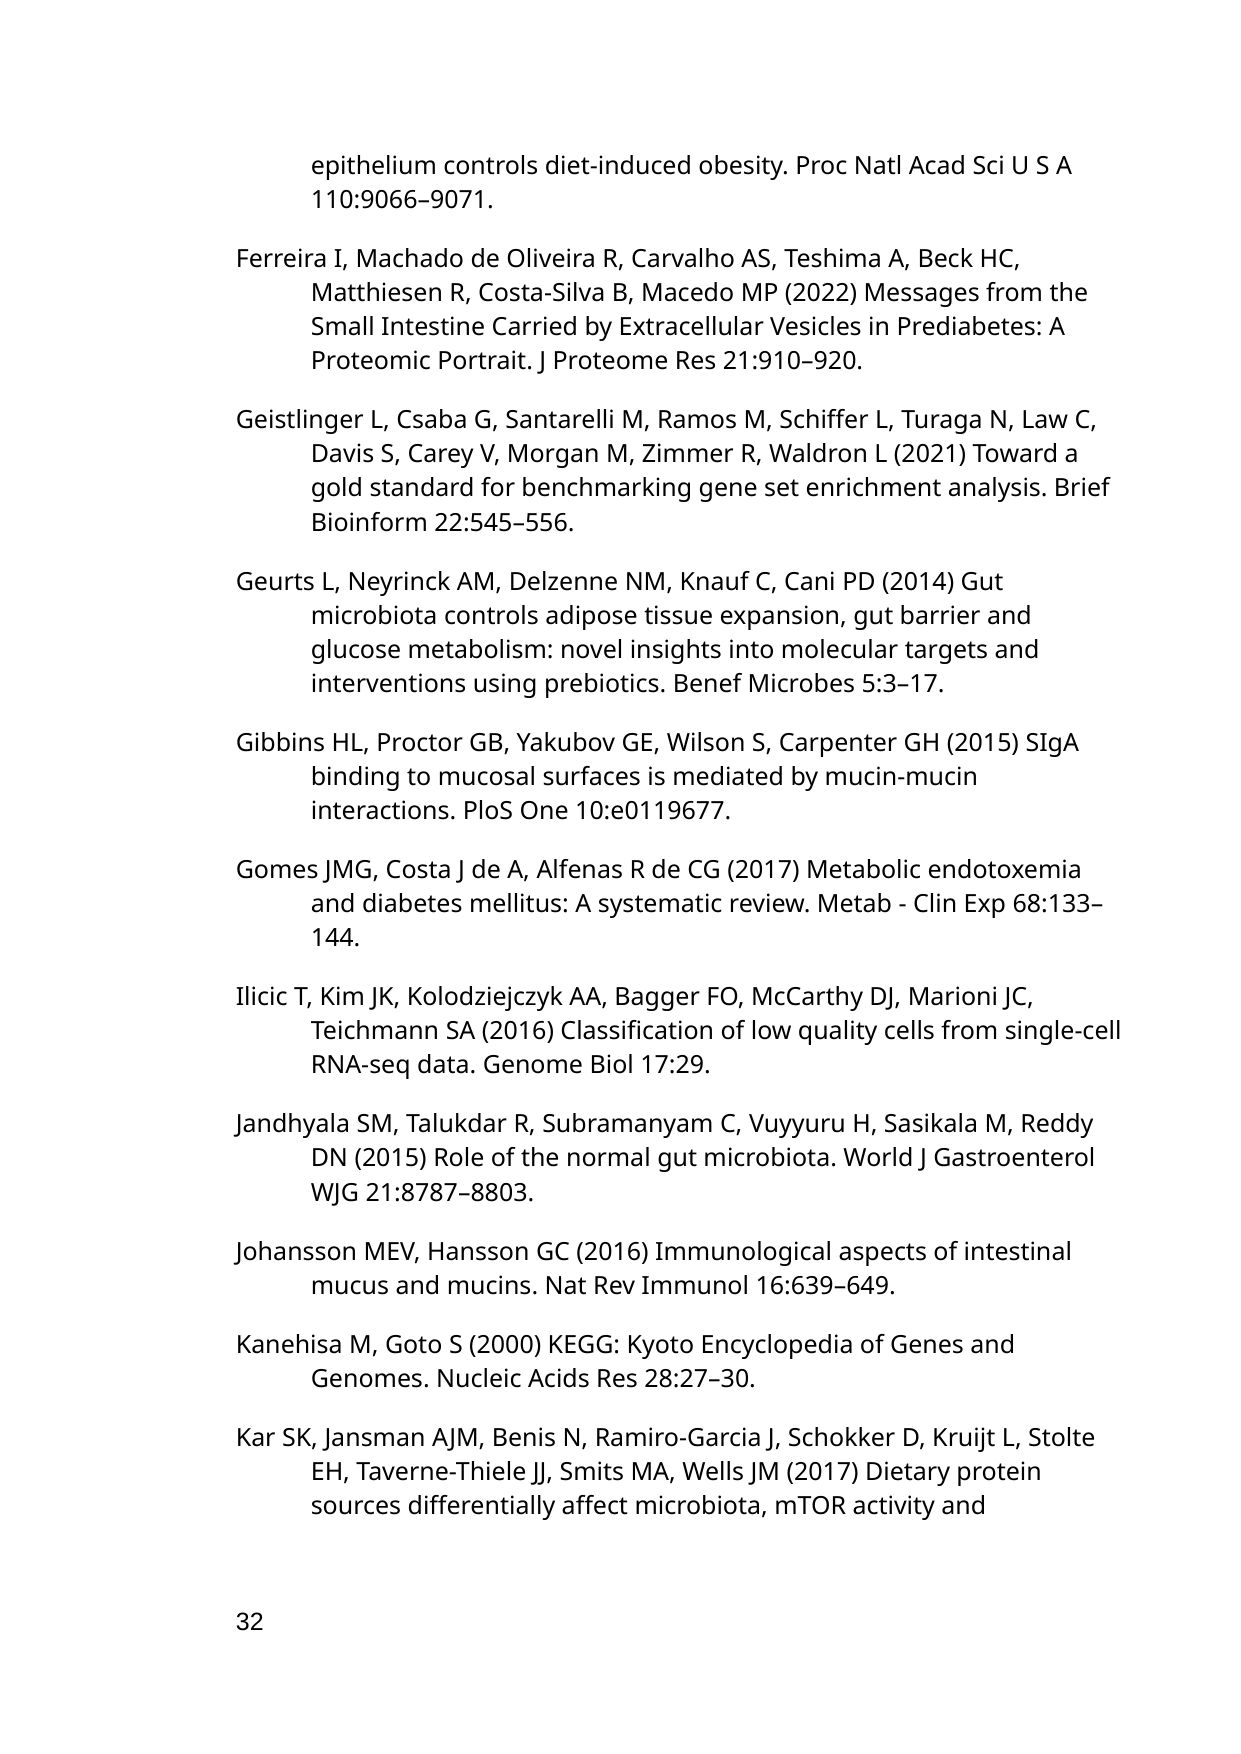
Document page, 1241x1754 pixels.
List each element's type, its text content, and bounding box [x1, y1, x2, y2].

text Kanehisa M, Goto S (2000) KEGG: Kyoto Encyclopedia of Genes and Genomes. Nucleic Acids Res 28:27–30. [236, 1326, 1122, 1394]
text Geistlinger L, Csaba G, Santarelli M, Ramos M, Schiffer L, Turaga N, Law C, Davis S, Carey V, Morgan M, Zimmer R, Waldron L (2021) Toward a gold standard for benchmarking gene set enrichment analysis. Brief Bioinform 22:545–556. [236, 402, 1122, 538]
text Ilicic T, Kim JK, Kolodziejczyk AA, Bagger FO, McCarthy DJ, Marioni JC, Teichmann SA (2016) Classification of low quality cells from single-cell RNA-seq data. Genome Biol 17:29. [236, 979, 1122, 1081]
text Kar SK, Jansman AJM, Benis N, Ramiro-Garcia J, Schokker D, Kruijt L, Stolte EH, Taverne-Thiele JJ, Smits MA, Wells JM (2017) Dietary protein sources differentially affect microbiota, mTOR activity and [236, 1419, 1122, 1522]
text Gomes JMG, Costa J de A, Alfenas R de CG (2017) Metabolic endotoxemia and diabetes mellitus: A systematic review. Metab - Clin Exp 68:133–144. [236, 852, 1122, 954]
text Ferreira I, Machado de Oliveira R, Carvalho AS, Teshima A, Beck HC, Matthiesen R, Costa-Silva B, Macedo MP (2022) Messages from the Small Intestine Carried by Extracellular Vesicles in Prediabetes: A Proteomic Portrait. J Proteome Res 21:910–920. [236, 241, 1122, 377]
text Johansson MEV, Hansson GC (2016) Immunological aspects of intestinal mucus and mucins. Nat Rev Immunol 16:639–649. [236, 1233, 1122, 1301]
text Gibbins HL, Proctor GB, Yakubov GE, Wilson S, Carpenter GH (2015) SIgA binding to mucosal surfaces is mediated by mucin-mucin interactions. PloS One 10:e0119677. [236, 724, 1122, 827]
text epithelium controls diet-induced obesity. Proc Natl Acad Sci U S A 110:9066–9071. [236, 148, 1122, 216]
text Geurts L, Neyrinck AM, Delzenne NM, Knauf C, Cani PD (2014) Gut microbiota controls adipose tissue expansion, gut barrier and glucose metabolism: novel insights into molecular targets and interventions using prebiotics. Benef Microbes 5:3–17. [236, 563, 1122, 699]
text Jandhyala SM, Talukdar R, Subramanyam C, Vuyyuru H, Sasikala M, Reddy DN (2015) Role of the normal gut microbiota. World J Gastroenterol WJG 21:8787–8803. [236, 1106, 1122, 1208]
